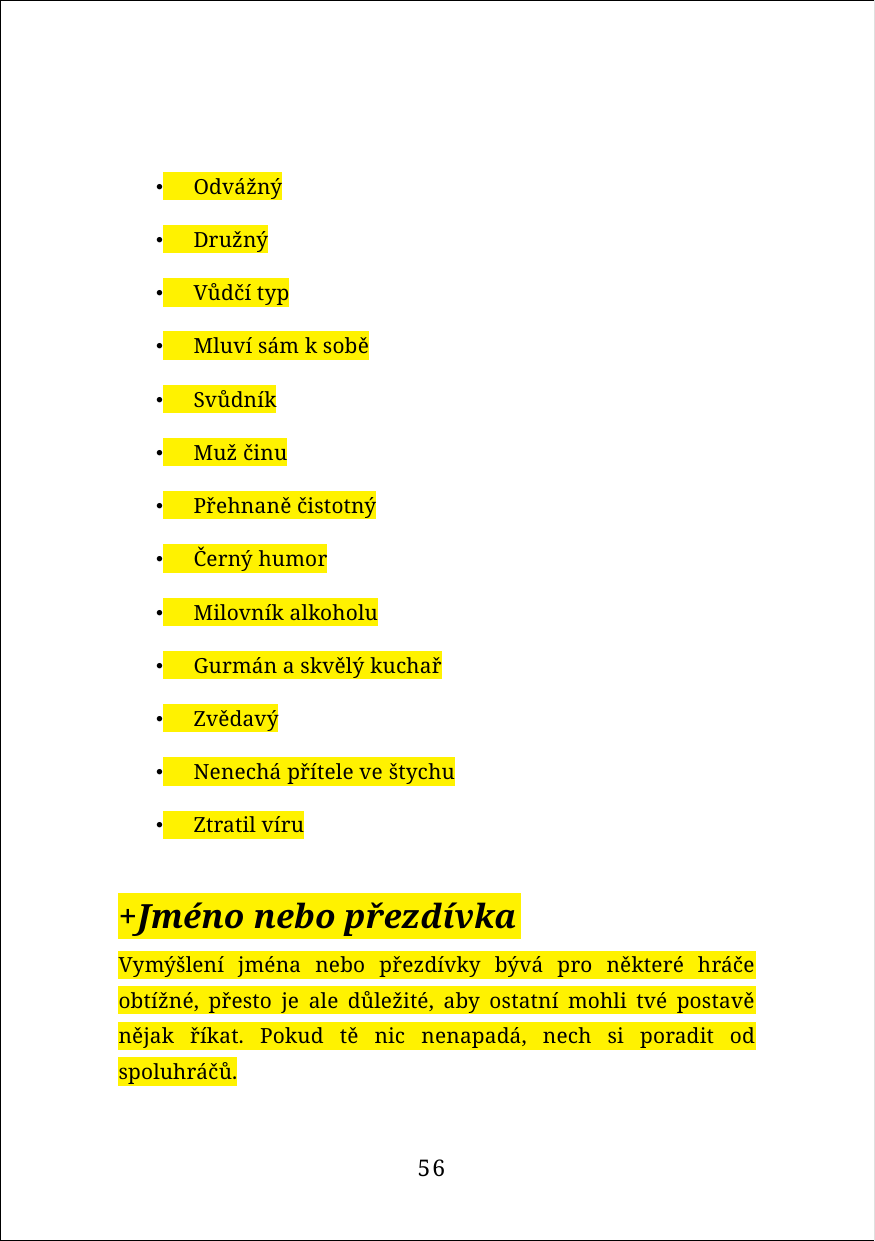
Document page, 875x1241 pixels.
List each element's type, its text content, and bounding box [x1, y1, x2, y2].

list Černý humor [156, 544, 756, 573]
list Svůdník [156, 385, 756, 413]
list Milovník alkoholu [156, 598, 756, 626]
list Vůdčí typ [156, 278, 756, 307]
list Ztratil víru [156, 811, 756, 839]
list Družný [156, 225, 756, 253]
list Odvážný [156, 172, 756, 200]
list Muž činu [156, 438, 756, 466]
list Zvědavý [156, 704, 756, 732]
list Gurmán a skvělý kuchař [156, 651, 756, 679]
list Přehnaně čistotný [156, 491, 756, 519]
subtitle +Jméno nebo přezdívka [118, 893, 756, 939]
list Nenechá přítele ve štychu [156, 757, 756, 786]
text Vymýšlení jména nebo přezdívky bývá pro některé hráče obtížné, přesto je ale důležité, aby ostatní mohli tvé postavě nějak říkat. Pokud tě nic nenapadá, nech si poradit od spoluhráčů. [118, 951, 756, 1086]
list Mluví sám k sobě [156, 331, 756, 360]
